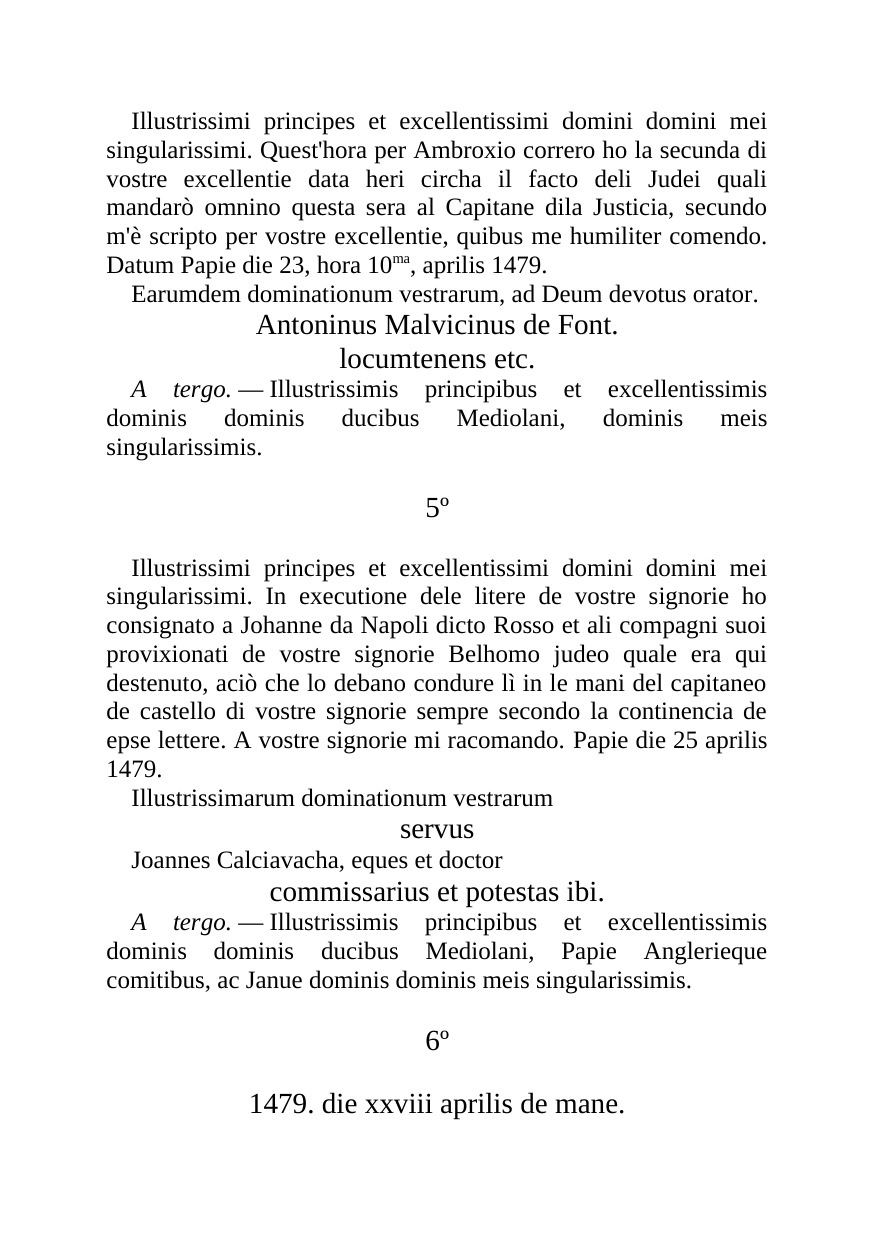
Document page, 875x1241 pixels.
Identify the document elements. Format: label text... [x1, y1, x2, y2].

text Earumdem dominationum vestrarum, ad Deum devotus orator. [106, 279, 768, 307]
subtitle 6º [106, 1023, 768, 1056]
text A tergo. — Illustrissimis principibus et excellentissimis dominis dominis ducibus Mediolani, dominis meis singularissimis. [106, 374, 768, 461]
text Illustrissimarum dominationum vestrarum [106, 783, 768, 811]
text Illustrissimi principes et excellentissimi domini domini mei singularissimi. Quest'hora per Ambroxio correro ho la secunda di vostre excellentie data heri circha il facto deli Judei quali mandarò omnino questa sera al Capitane dila Justicia, secundo m'è scripto per vostre excellentie, quibus me humiliter comendo. Datum Papie die 23, hora 10ma, aprilis 1479. [106, 106, 768, 279]
text servus [106, 811, 768, 845]
text commissarius et potestas ibi. [106, 874, 768, 907]
subtitle 5º [106, 490, 768, 523]
text Antoninus Malvicinus de Font. [106, 307, 768, 341]
text A tergo. — Illustrissimis principibus et excellentissimis dominis dominis ducibus Mediolani, Papie Anglerieque comitibus, ac Janue dominis dominis meis singularissimis. [106, 907, 768, 993]
text Joannes Calciavacha, eques et doctor [106, 845, 768, 874]
text Illustrissimi principes et excellentissimi domini domini mei singularissimi. In executione dele litere de vostre signorie ho consignato a Johanne da Napoli dicto Rosso et ali compagni suoi provixionati de vostre signorie Belhomo judeo quale era qui destenuto, aciò che lo debano condure lì in le mani del capitaneo de castello di vostre signorie sempre secondo la continencia de epse lettere. A vostre signorie mi racomando. Papie die 25 aprilis 1479. [106, 553, 768, 783]
text 1479. die xxviii aprilis de mane. [106, 1086, 768, 1119]
text locumtenens etc. [106, 341, 768, 374]
